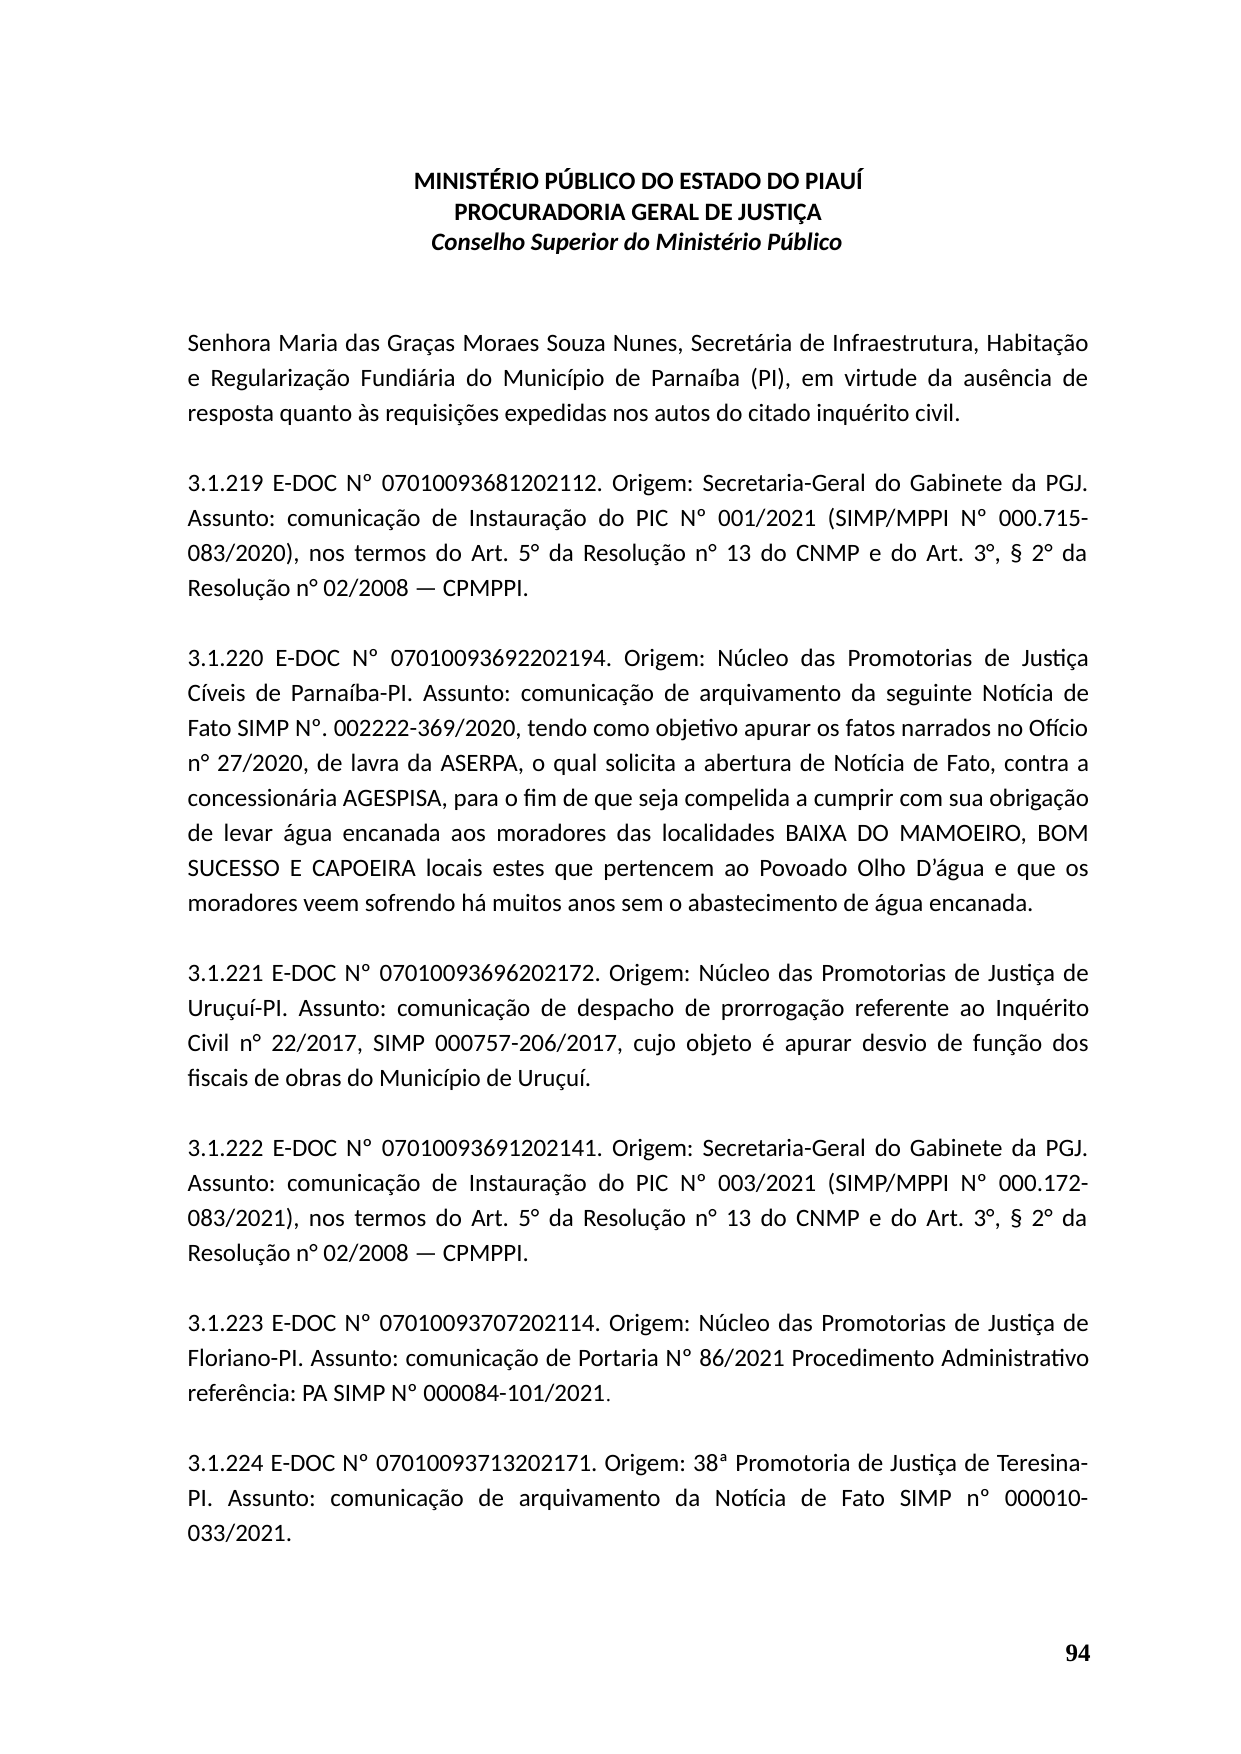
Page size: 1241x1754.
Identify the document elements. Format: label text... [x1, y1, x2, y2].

text Senhora Maria das Graças Moraes Souza Nunes, Secretária de Infraestrutura, Habitação e Regularização Fundiária do Município de Parnaíba (PI), em virtude da ausência de resposta quanto às requisições expedidas nos autos do citado inquérito civil. [187, 327, 1090, 428]
text 3.1.223 E-DOC Nº 07010093707202114. Origem: Núcleo das Promotorias de Justiça de Floriano-PI. Assunto: comunicação de Portaria Nº 86/2021 Procedimento Administrativo referência: PA SIMP Nº 000084-101/2021. [187, 1307, 1090, 1408]
text 3.1.221 E-DOC Nº 07010093696202172. Origem: Núcleo das Promotorias de Justiça de Uruçuí-PI. Assunto: comunicação de despacho de prorrogação referente ao Inquérito Civil n° 22/2017, SIMP 000757-206/2017, cujo objeto é apurar desvio de função dos fiscais de obras do Município de Uruçuí. [187, 957, 1090, 1093]
text 3.1.222 E-DOC Nº 07010093691202141. Origem: Secretaria-Geral do Gabinete da PGJ. Assunto: comunicação de Instauração do PIC Nº 003/2021 (SIMP/MPPI Nº 000.172-083/2021), nos termos do Art. 5° da Resolução n° 13 do CNMP e do Art. 3°, § 2° da Resolução n° 02/2008 — CPMPPI. [187, 1132, 1090, 1268]
text 3.1.220 E-DOC Nº 07010093692202194. Origem: Núcleo das Promotorias de Justiça Cíveis de Parnaíba-PI. Assunto: comunicação de arquivamento da seguinte Notícia de Fato SIMP Nº. 002222-369/2020, tendo como objetivo apurar os fatos narrados no Ofício n° 27/2020, de lavra da ASERPA, o qual solicita a abertura de Notícia de Fato, contra a concessionária AGESPISA, para o fim de que seja compelida a cumprir com sua obrigação de levar água encanada aos moradores das localidades BAIXA DO MAMOEIRO, BOM SUCESSO E CAPOEIRA locais estes que pertencem ao Povoado Olho D’água e que os moradores veem sofrendo há muitos anos sem o abastecimento de água encanada. [187, 642, 1090, 918]
text 3.1.224 E-DOC Nº 07010093713202171. Origem: 38ª Promotoria de Justiça de Teresina-PI. Assunto: comunicação de arquivamento da Notícia de Fato SIMP nº 000010-033/2021. [187, 1447, 1090, 1548]
text 3.1.219 E-DOC Nº 07010093681202112. Origem: Secretaria-Geral do Gabinete da PGJ. Assunto: comunicação de Instauração do PIC Nº 001/2021 (SIMP/MPPI Nº 000.715-083/2020), nos termos do Art. 5° da Resolução n° 13 do CNMP e do Art. 3°, § 2° da Resolução n° 02/2008 — CPMPPI. [187, 467, 1090, 603]
